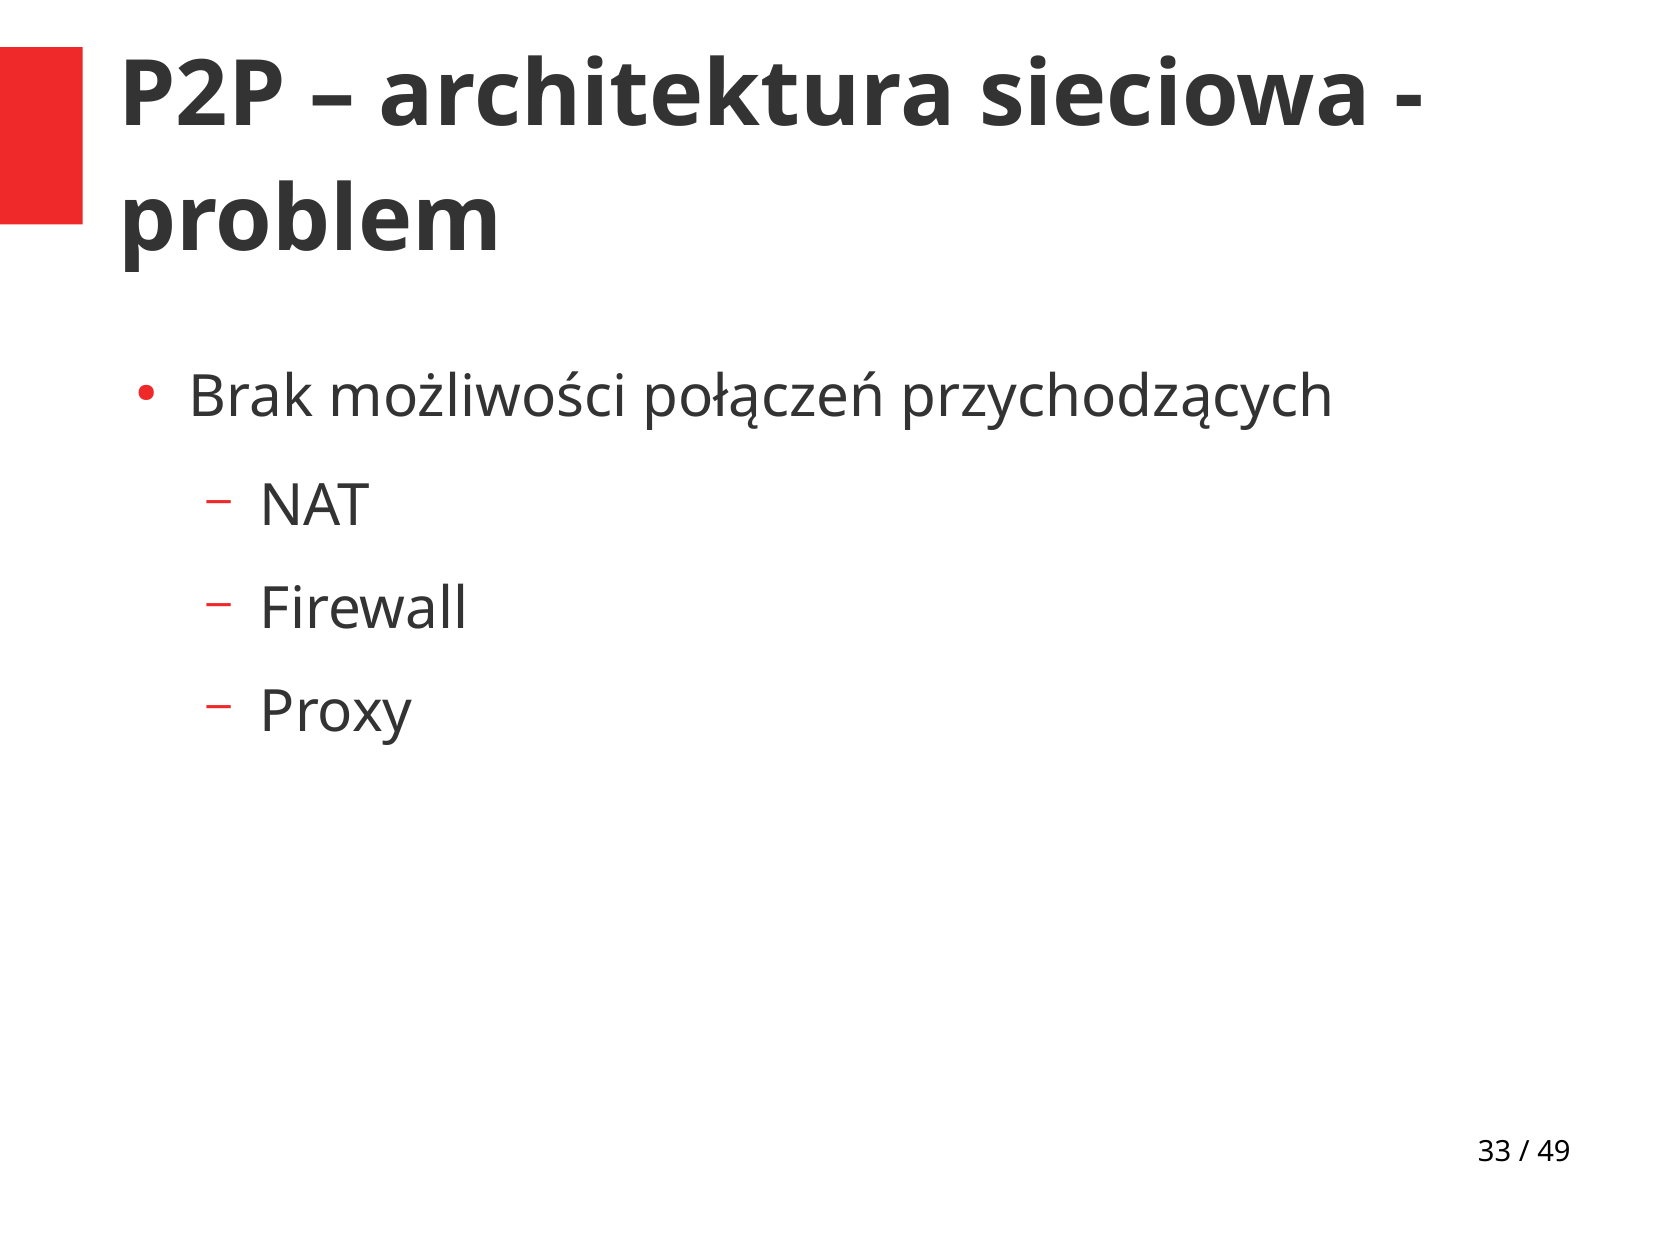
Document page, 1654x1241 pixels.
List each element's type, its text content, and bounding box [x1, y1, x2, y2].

list Brak możliwości połączeń przychodzących NAT Firewall Proxy [118, 354, 1536, 1074]
title P2P – architektura sieciowa - problem [118, 45, 1571, 260]
